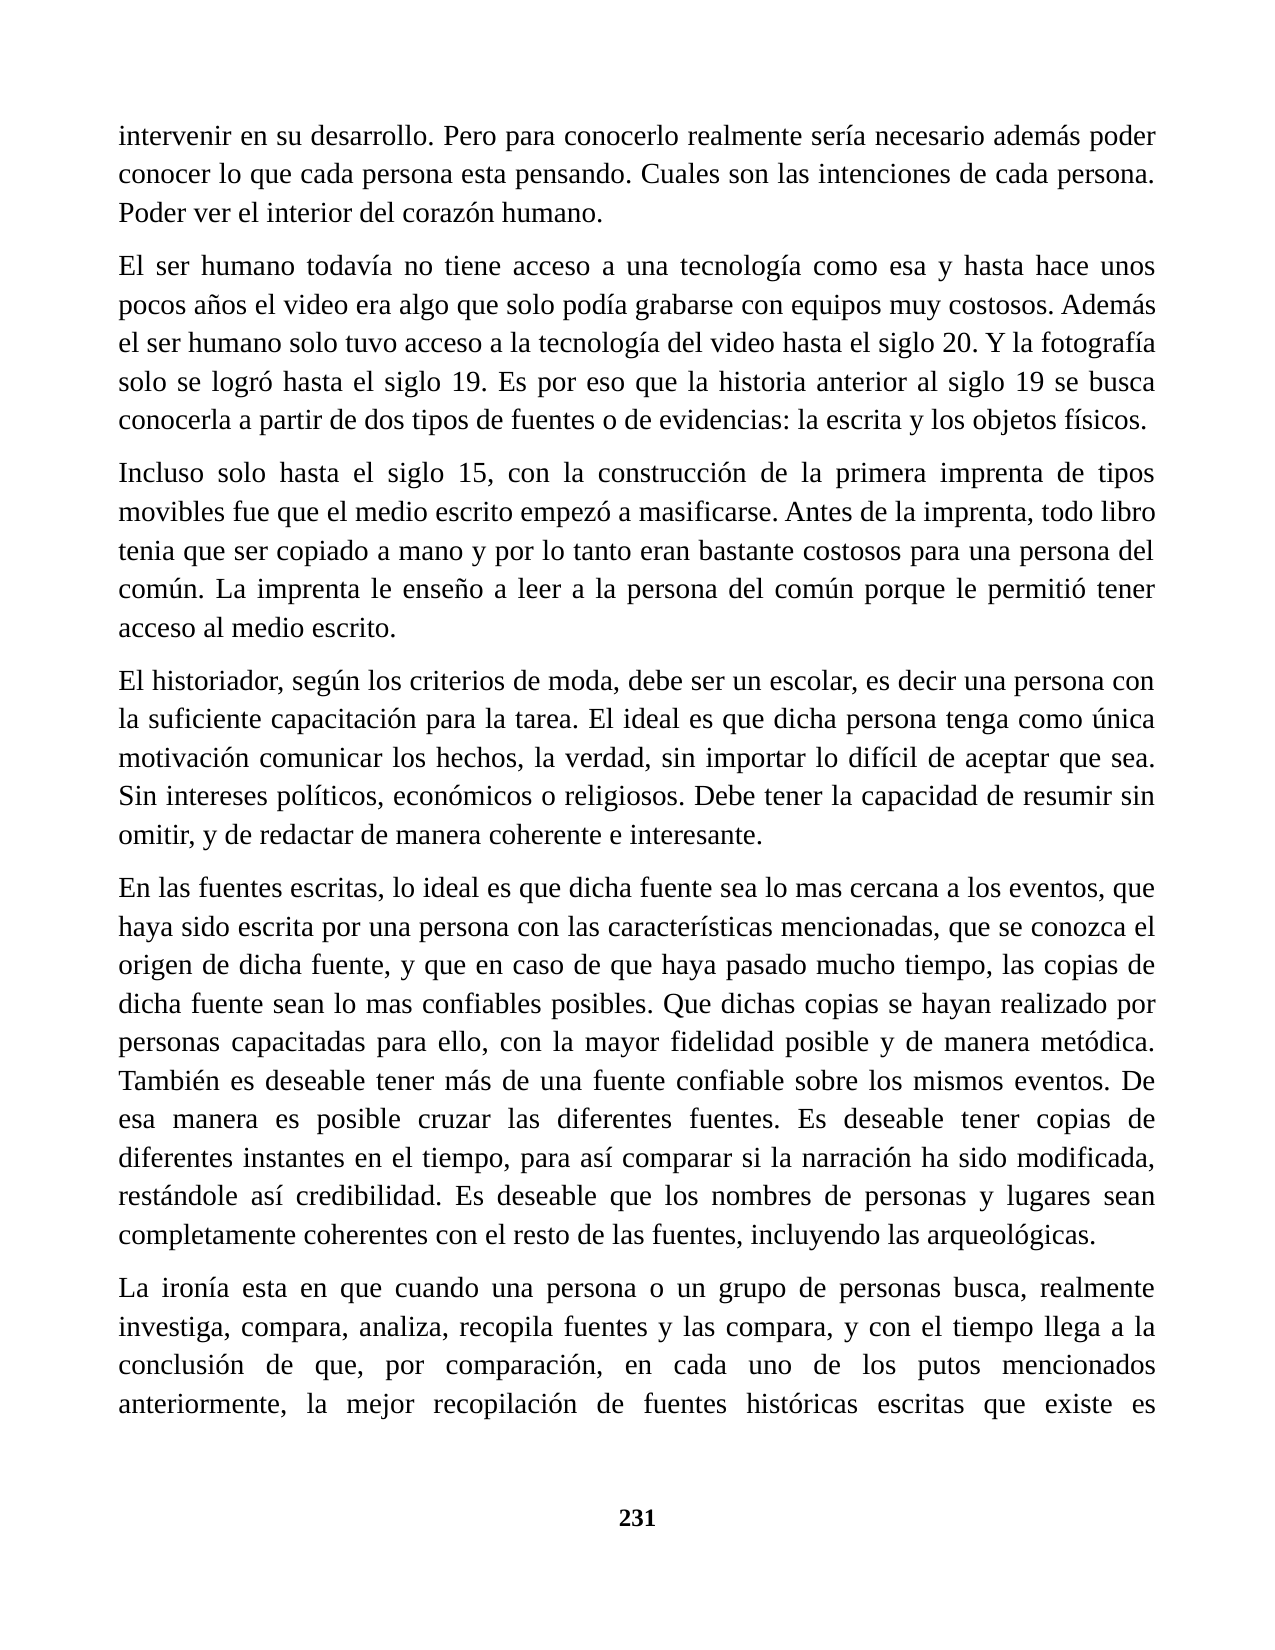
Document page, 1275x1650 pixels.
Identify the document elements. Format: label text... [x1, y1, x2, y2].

text En las fuentes escritas, lo ideal es que dicha fuente sea lo mas cercana a los eventos, que haya sido escrita por una persona con las características mencionadas, que se conozca el origen de dicha fuente, y que en caso de que haya pasado mucho tiempo, las copias de dicha fuente sean lo mas confiables posibles. Que dichas copias se hayan realizado por personas capacitadas para ello, con la mayor fidelidad posible y de manera metódica. También es deseable tener más de una fuente confiable sobre los mismos eventos. De esa manera es posible cruzar las diferentes fuentes. Es deseable tener copias de diferentes instantes en el tiempo, para así comparar si la narración ha sido modificada, restándole así credibilidad. Es deseable que los nombres de personas y lugares sean completamente coherentes con el resto de las fuentes, incluyendo las arqueológicas. [118, 870, 1157, 1251]
text El historiador, según los criterios de moda, debe ser un escolar, es decir una persona con la suficiente capacitación para la tarea. El ideal es que dicha persona tenga como única motivación comunicar los hechos, la verdad, sin importar lo difícil de aceptar que sea. Sin intereses políticos, económicos o religiosos. Debe tener la capacidad de resumir sin omitir, y de redactar de manera coherente e interesante. [118, 663, 1157, 851]
text Incluso solo hasta el siglo 15, con la construcción de la primera imprenta de tipos movibles fue que el medio escrito empezó a masificarse. Antes de la imprenta, todo libro tenia que ser copiado a mano y por lo tanto eran bastante costosos para una persona del común. La imprenta le enseño a leer a la persona del común porque le permitió tener acceso al medio escrito. [118, 456, 1157, 643]
text El ser humano todavía no tiene acceso a una tecnología como esa y hasta hace unos pocos años el video era algo que solo podía grabarse con equipos muy costosos. Además el ser humano solo tuvo acceso a la tecnología del video hasta el siglo 20. Y la fotografía solo se logró hasta el siglo 19. Es por eso que la historia anterior al siglo 19 se busca conocerla a partir de dos tipos de fuentes o de evidencias: la escrita y los objetos físicos. [118, 248, 1157, 436]
text intervenir en su desarrollo. Pero para conocerlo realmente sería necesario además poder conocer lo que cada persona esta pensando. Cuales son las intenciones de cada persona. Poder ver el interior del corazón humano. [118, 118, 1157, 229]
text La ironía esta en que cuando una persona o un grupo de personas busca, realmente investiga, compara, analiza, recopila fuentes y las compara, y con el tiempo llega a la conclusión de que, por comparación, en cada uno de los putos mencionados anteriormente, la mejor recopilación de fuentes históricas escritas que existe es [118, 1270, 1157, 1419]
